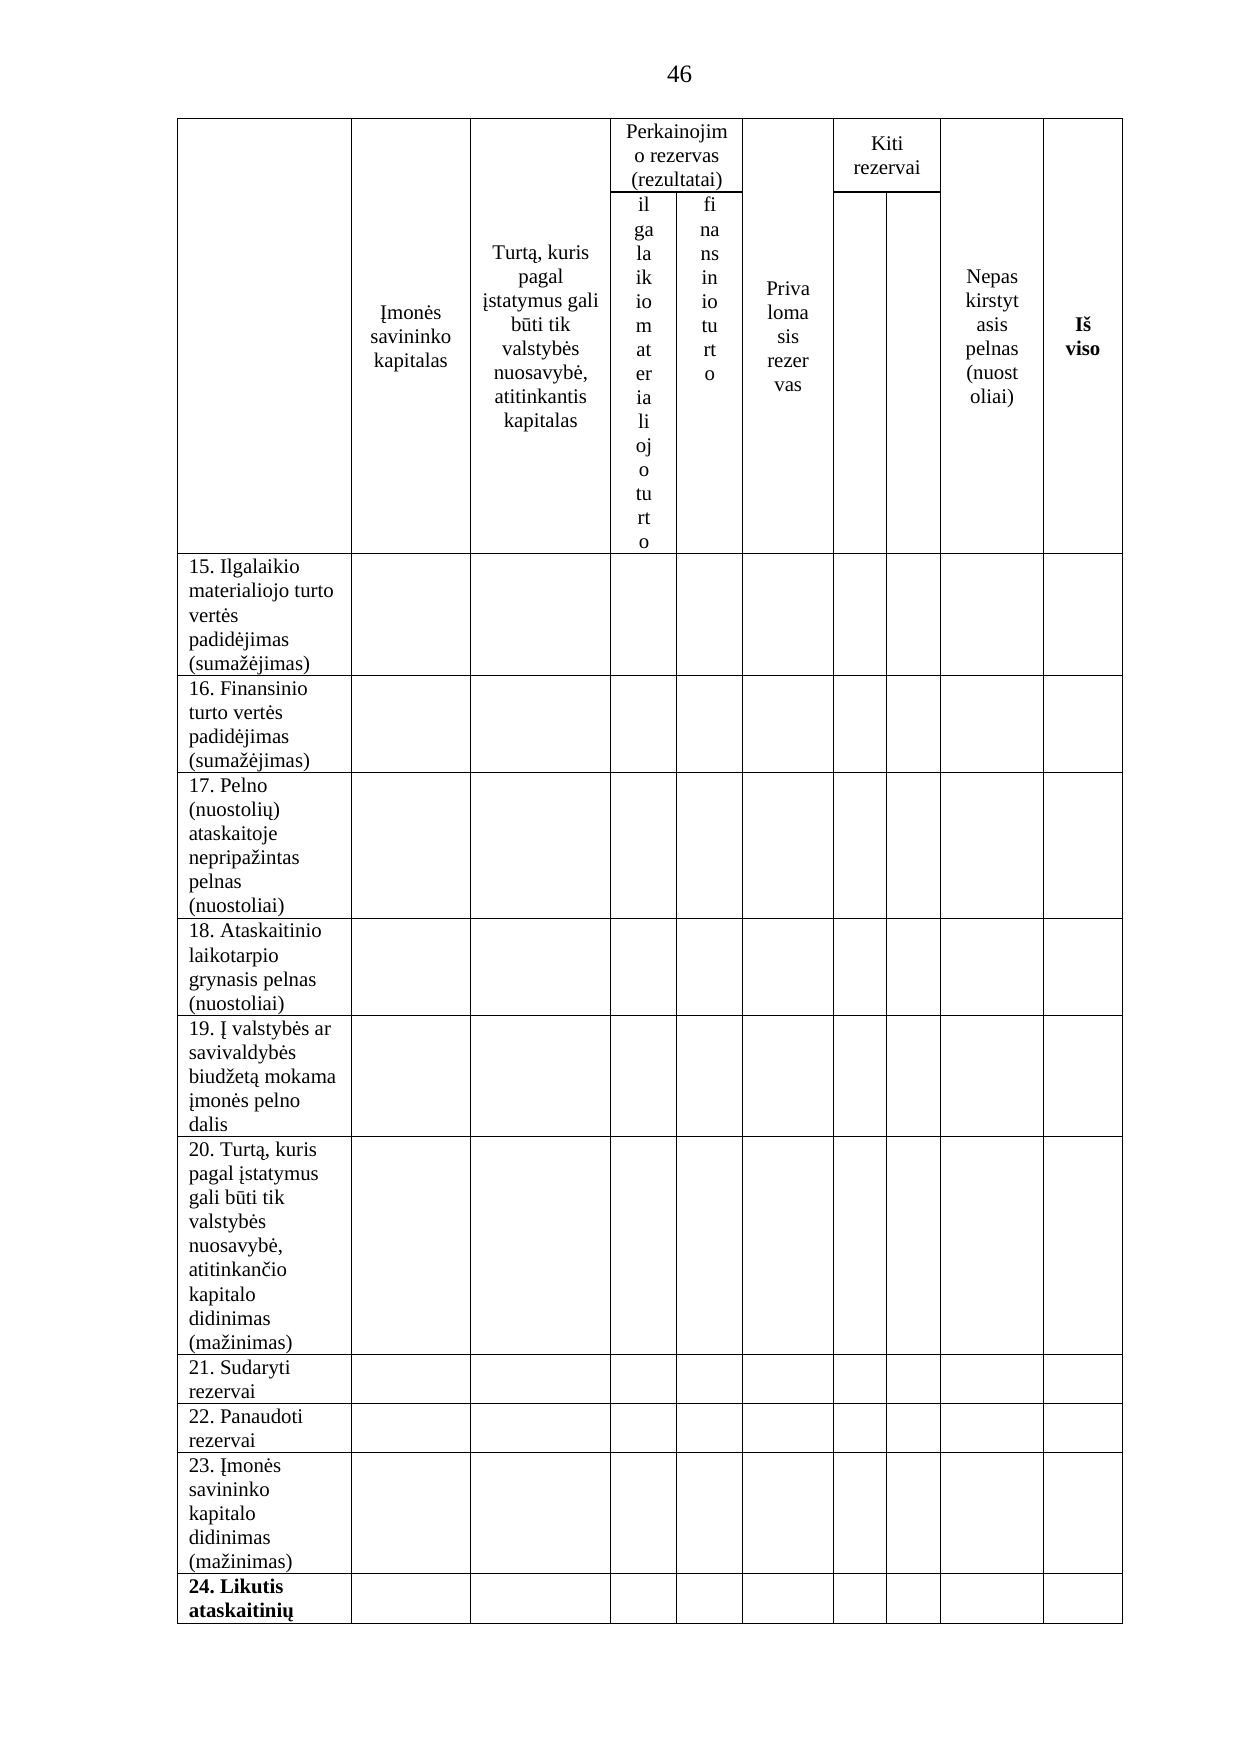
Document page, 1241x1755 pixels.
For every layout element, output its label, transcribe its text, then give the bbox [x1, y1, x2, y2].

table_cell [834, 1453, 886, 1573]
table_cell [941, 1137, 1043, 1354]
table_header Turtą, kuris pagal įstatymus gali būti tik valstybės nuosavybė, atitinkantis kapitalas [471, 119, 610, 553]
table_cell [743, 1137, 833, 1354]
table_cell [941, 1355, 1043, 1403]
table_cell [941, 554, 1043, 675]
table_header Iš viso [1044, 119, 1122, 553]
table_cell [677, 676, 742, 772]
table_cell [887, 1404, 940, 1452]
table_cell [611, 554, 676, 675]
table_cell [677, 1574, 742, 1622]
table_cell [941, 773, 1043, 917]
table_cell [352, 1137, 470, 1354]
table_cell [352, 919, 470, 1015]
table_cell [352, 554, 470, 675]
table_header Nepaskirstytasis pelnas (nuostoliai) [941, 119, 1043, 553]
table_cell [887, 1574, 940, 1622]
table_cell 17. Pelno (nuostolių) ataskaitoje nepripažintas pelnas (nuostoliai) [178, 773, 351, 917]
table_cell [1044, 1404, 1122, 1452]
table_header Privalomasis rezervas [743, 119, 833, 553]
table_cell [1044, 1574, 1122, 1622]
table_cell [1044, 773, 1122, 917]
table_cell [887, 919, 940, 1015]
table_cell [611, 1453, 676, 1573]
table_cell [352, 1404, 470, 1452]
table_cell [471, 1016, 610, 1136]
table_cell [677, 1016, 742, 1136]
table_cell 24. Likutis ataskaitinių [178, 1574, 351, 1622]
table_cell 15. Ilgalaikio materialiojo turto vertės padidėjimas (sumažėjimas) [178, 554, 351, 675]
table_cell [834, 193, 886, 553]
table_cell [743, 1404, 833, 1452]
table_cell [834, 1404, 886, 1452]
table_cell [1044, 676, 1122, 772]
table_cell [834, 1016, 886, 1136]
table_cell [1044, 1355, 1122, 1403]
table_cell [471, 1137, 610, 1354]
table_cell [834, 919, 886, 1015]
table_cell [611, 1137, 676, 1354]
table_cell [677, 1453, 742, 1573]
table_header Kiti rezervai [834, 119, 940, 191]
table_cell [834, 1574, 886, 1622]
table_cell [887, 1016, 940, 1136]
table_cell [1044, 1016, 1122, 1136]
table_cell [834, 1355, 886, 1403]
table_cell [611, 773, 676, 917]
table_cell [352, 773, 470, 917]
table_cell [471, 1574, 610, 1622]
table_cell [352, 1016, 470, 1136]
table_cell [887, 1355, 940, 1403]
table_header [178, 119, 351, 553]
table_cell [834, 554, 886, 675]
table_cell [611, 676, 676, 772]
table_cell [887, 676, 940, 772]
table_cell [677, 1137, 742, 1354]
table_cell [743, 773, 833, 917]
table_header Perkainojimo rezervas (rezultatai) [611, 119, 742, 191]
table_cell [743, 1453, 833, 1573]
table_cell [611, 1016, 676, 1136]
table_cell [941, 1453, 1043, 1573]
table_cell [471, 1355, 610, 1403]
table_cell 18. Ataskaitinio laikotarpio grynasis pelnas (nuostoliai) [178, 919, 351, 1015]
table_cell [471, 676, 610, 772]
table_cell [743, 676, 833, 772]
table_cell 22. Panaudoti rezervai [178, 1404, 351, 1452]
table_cell [1044, 919, 1122, 1015]
table_cell [834, 1137, 886, 1354]
table_cell [834, 773, 886, 917]
table_cell [611, 1355, 676, 1403]
table_cell [743, 1574, 833, 1622]
table_cell [834, 676, 886, 772]
table_cell [471, 554, 610, 675]
table_cell finansinio turto [677, 193, 742, 553]
table_cell 16. Finansinio turto vertės padidėjimas (sumažėjimas) [178, 676, 351, 772]
table_cell 19. Į valstybės ar savivaldybės biudžetą mokama įmonės pelno dalis [178, 1016, 351, 1136]
table_cell [611, 919, 676, 1015]
table_cell [743, 1016, 833, 1136]
table_cell 20. Turtą, kuris pagal įstatymus gali būti tik valstybės nuosavybė, atitinkančio kapitalo didinimas (mažinimas) [178, 1137, 351, 1354]
table_cell 21. Sudaryti rezervai [178, 1355, 351, 1403]
table_cell [677, 1404, 742, 1452]
table_cell [677, 554, 742, 675]
table_cell [611, 1574, 676, 1622]
table_cell [1044, 1453, 1122, 1573]
table_cell [743, 919, 833, 1015]
table_cell [941, 1404, 1043, 1452]
table_cell [743, 554, 833, 675]
table_header Įmonės savininko kapitalas [352, 119, 470, 553]
table_cell [887, 1137, 940, 1354]
table_cell [471, 1453, 610, 1573]
table_cell 23. Įmonės savininko kapitalo didinimas (mažinimas) [178, 1453, 351, 1573]
table_cell [677, 919, 742, 1015]
table_cell [352, 1453, 470, 1573]
table_cell [887, 1453, 940, 1573]
table_cell [1044, 554, 1122, 675]
table_cell [352, 676, 470, 772]
table_cell ilgalaikio materialiojo turto [611, 193, 676, 553]
table_cell [352, 1574, 470, 1622]
table_cell [743, 1355, 833, 1403]
table_cell [471, 919, 610, 1015]
table_cell [941, 676, 1043, 772]
table_cell [677, 1355, 742, 1403]
table_cell [352, 1355, 470, 1403]
table_cell [887, 193, 940, 553]
table_cell [1044, 1137, 1122, 1354]
table_cell [471, 773, 610, 917]
table_cell [887, 554, 940, 675]
table_cell [611, 1404, 676, 1452]
table_cell [677, 773, 742, 917]
table_cell [887, 773, 940, 917]
table_cell [941, 1016, 1043, 1136]
table_cell [941, 1574, 1043, 1622]
table_cell [471, 1404, 610, 1452]
table_cell [941, 919, 1043, 1015]
